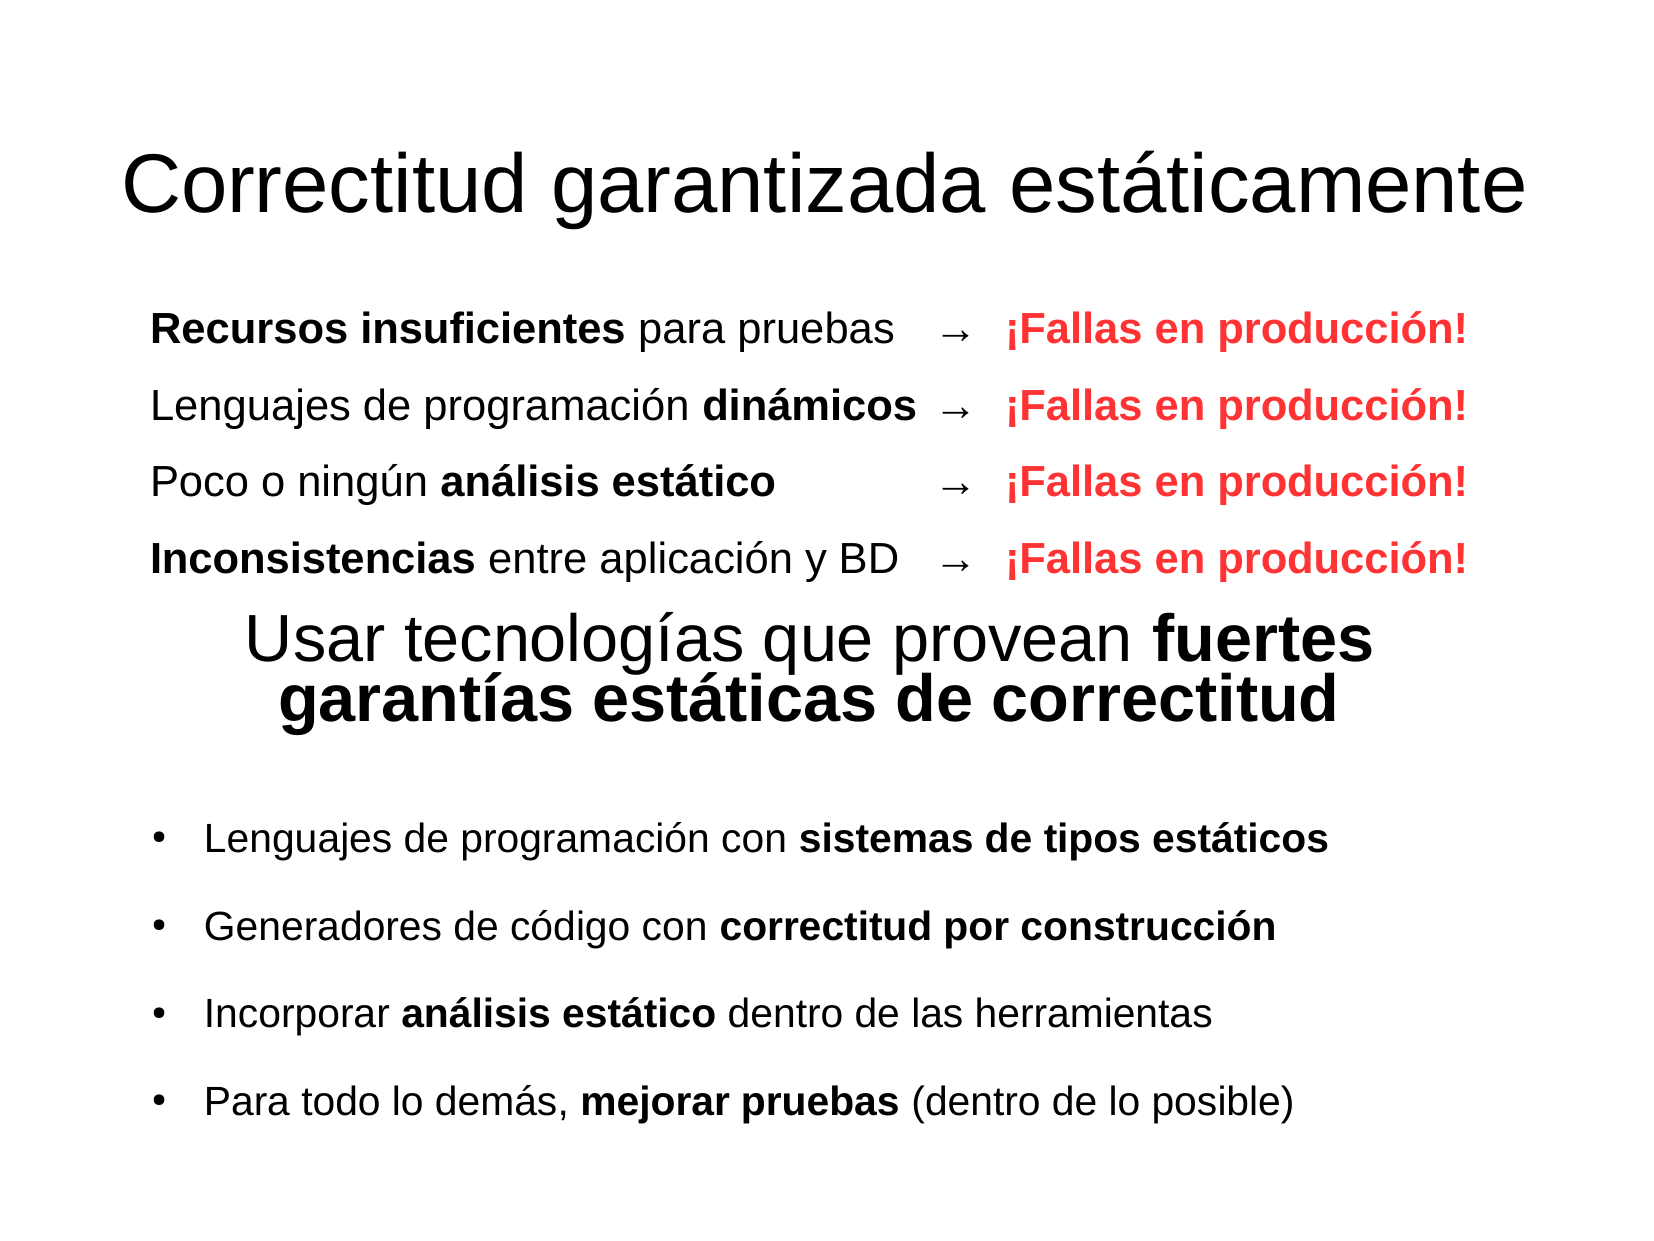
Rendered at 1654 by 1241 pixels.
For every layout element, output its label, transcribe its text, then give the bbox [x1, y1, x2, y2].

list Lenguajes de programación con sistemas de tipos estáticos Generadores de código con correctitud por construcción Incorporar análisis estático dentro de las herramientas Para todo lo demás, mejorar pruebas (dentro de lo posible) [134, 802, 1485, 1126]
title Correctitud garantizada estáticamente [80, 96, 1569, 304]
list Usar tecnologías que provean fuertes garantías estáticas de correctitud [134, 615, 1485, 752]
list Recursos insuficientes para pruebas → ¡Fallas en producción! Lenguajes de programación dinámicos → ¡Fallas en producción! Poco o ningún análisis estático → ¡Fallas en producción! Inconsistencias entre aplicación y BD → ¡Fallas en producción! [150, 303, 1501, 586]
